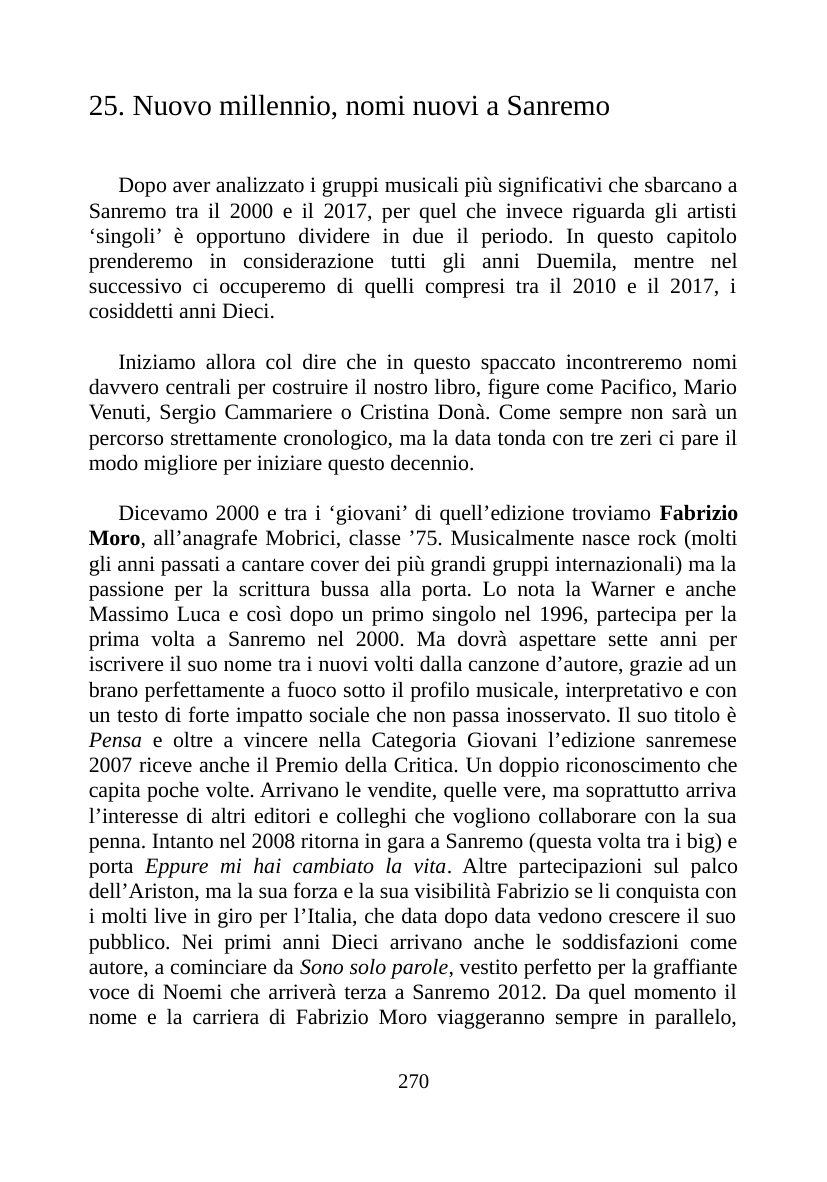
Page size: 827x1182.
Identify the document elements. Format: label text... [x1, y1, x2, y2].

text Dopo aver analizzato i gruppi musicali più significativi che sbarcano a Sanremo tra il 2000 e il 2017, per quel che invece riguarda gli artisti ‘singoli’ è opportuno dividere in due il periodo. In questo capitolo prenderemo in considerazione tutti gli anni Duemila, mentre nel successivo ci occuperemo di quelli compresi tra il 2010 e il 2017, i cosiddetti anni Dieci. [88, 172, 738, 324]
text Dicevamo 2000 e tra i ‘giovani’ di quell’edizione troviamo Fabrizio Moro, all’anagrafe Mobrici, classe ’75. Musicalmente nasce rock (molti gli anni passati a cantare cover dei più grandi gruppi internazionali) ma la passione per la scrittura bussa alla porta. Lo nota la Warner e anche Massimo Luca e così dopo un primo singolo nel 1996, partecipa per la prima volta a Sanremo nel 2000. Ma dovrà aspettare sette anni per iscrivere il suo nome tra i nuovi volti dalla canzone d’autore, grazie ad un brano perfettamente a fuoco sotto il profilo musicale, interpretativo e con un testo di forte impatto sociale che non passa inosservato. Il suo titolo è Pensa e oltre a vincere nella Categoria Giovani l’edizione sanremese 2007 riceve anche il Premio della Critica. Un doppio riconoscimento che capita poche volte. Arrivano le vendite, quelle vere, ma soprattutto arriva l’interesse di altri editori e colleghi che vogliono collaborare con la sua penna. Intanto nel 2008 ritorna in gara a Sanremo (questa volta tra i big) e porta Eppure mi hai cambiato la vita. Altre partecipazioni sul palco dell’Ariston, ma la sua forza e la sua visibilità Fabrizio se li conquista con i molti live in giro per l’Italia, che data dopo data vedono crescere il suo pubblico. Nei primi anni Dieci arrivano anche le soddisfazioni come autore, a cominciare da Sono solo parole, vestito perfetto per la graffiante voce di Noemi che arriverà terza a Sanremo 2012. Da quel momento il nome e la carriera di Fabrizio Moro viaggeranno sempre in parallelo, [88, 500, 738, 1029]
text Iniziamo allora col dire che in questo spaccato incontreremo nomi davvero centrali per costruire il nostro libro, figure come Pacifico, Mario Venuti, Sergio Cammariere o Cristina Donà. Come sempre non sarà un percorso strettamente cronologico, ma la data tonda con tre zeri ci pare il modo migliore per iniziare questo decennio. [88, 349, 738, 475]
subtitle 25. Nuovo millennio, nomi nuovi a Sanremo [88, 88, 738, 122]
